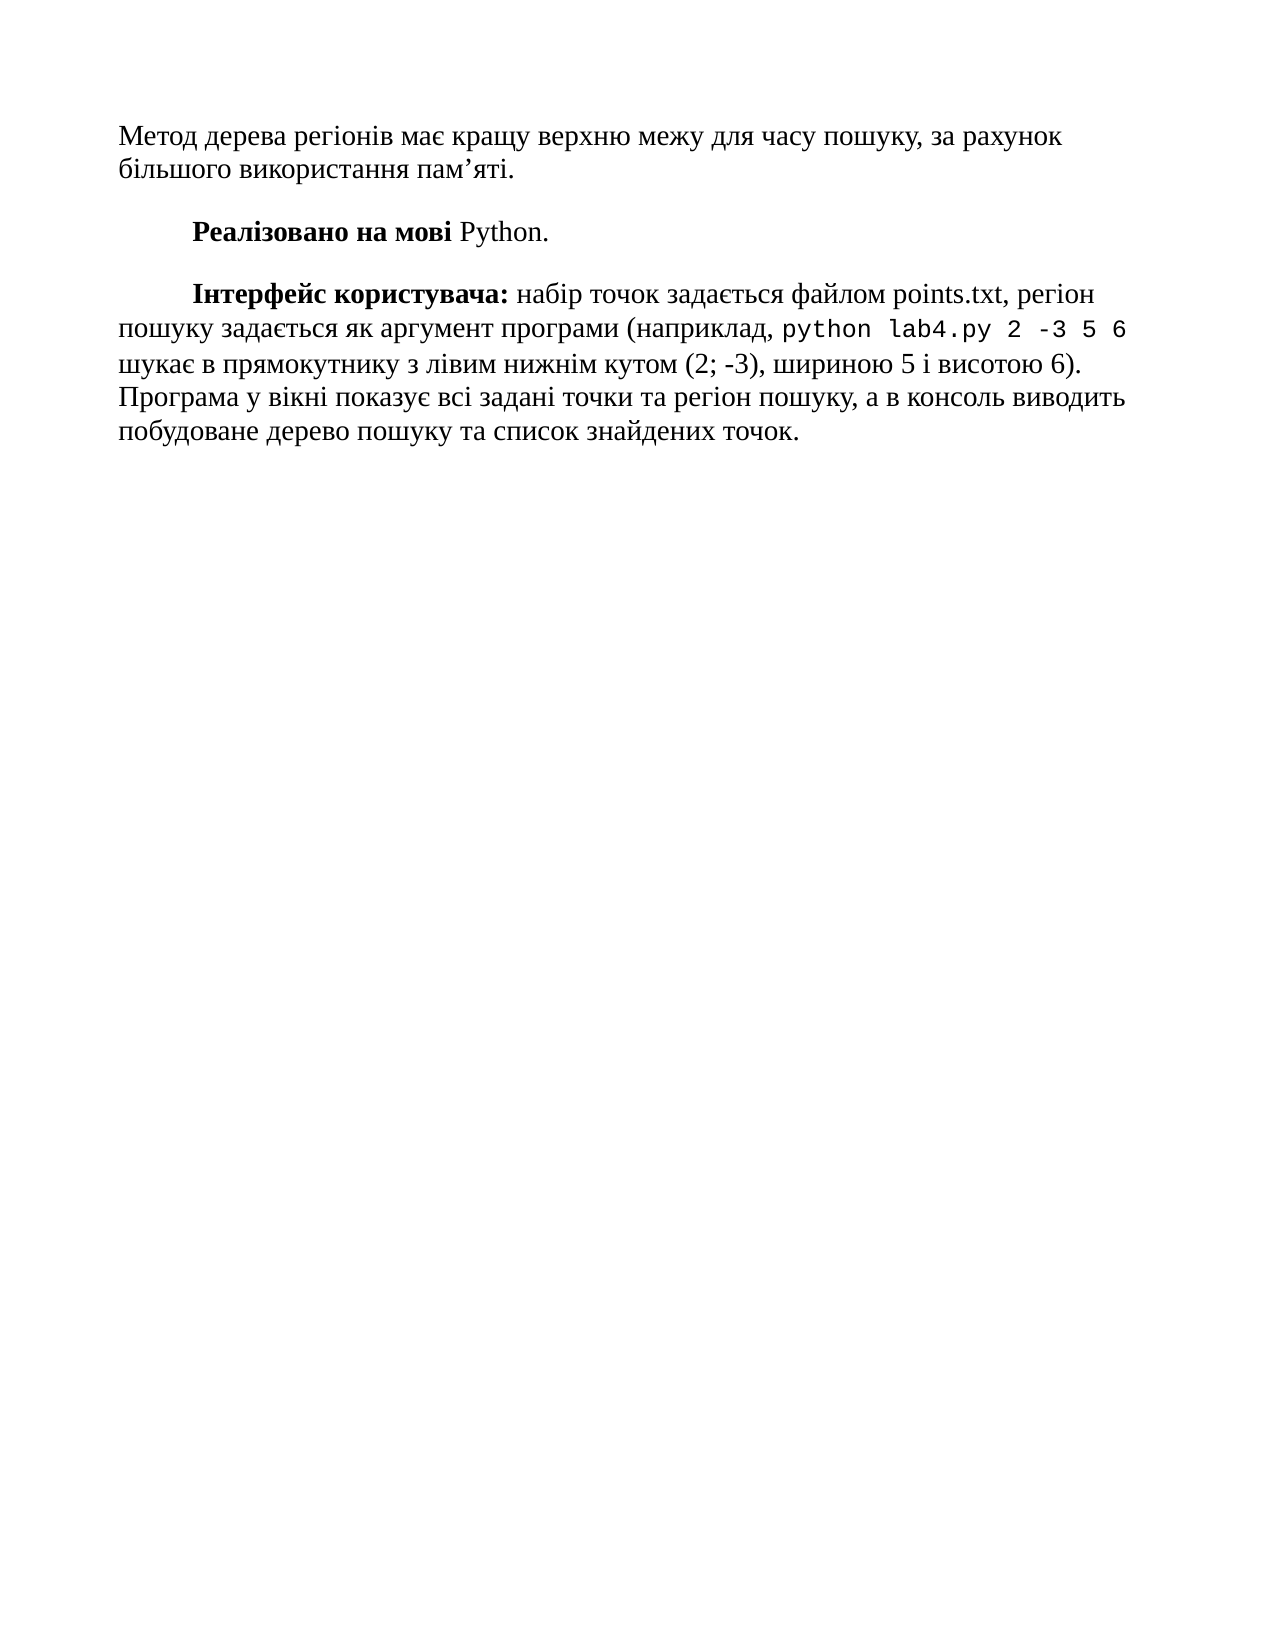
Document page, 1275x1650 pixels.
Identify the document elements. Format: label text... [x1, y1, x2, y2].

text Реалізовано на мові Python. [118, 214, 1157, 247]
text Інтерфейс користувача: набір точок задається файлом points.txt, регіон пошуку задається як аргумент програми (наприклад, python lab4.py 2 -3 5 6 шукає в прямокутнику з лівим нижнім кутом (2; -3), шириною 5 і висотою 6). Програма у вікні показує всі задані точки та регіон пошуку, а в консоль виводить побудоване дерево пошуку та список знайдених точок. [118, 276, 1157, 446]
text Метод дерева регіонів має кращу верхню межу для часу пошуку, за рахунок більшого використання пам’яті. [118, 118, 1157, 185]
